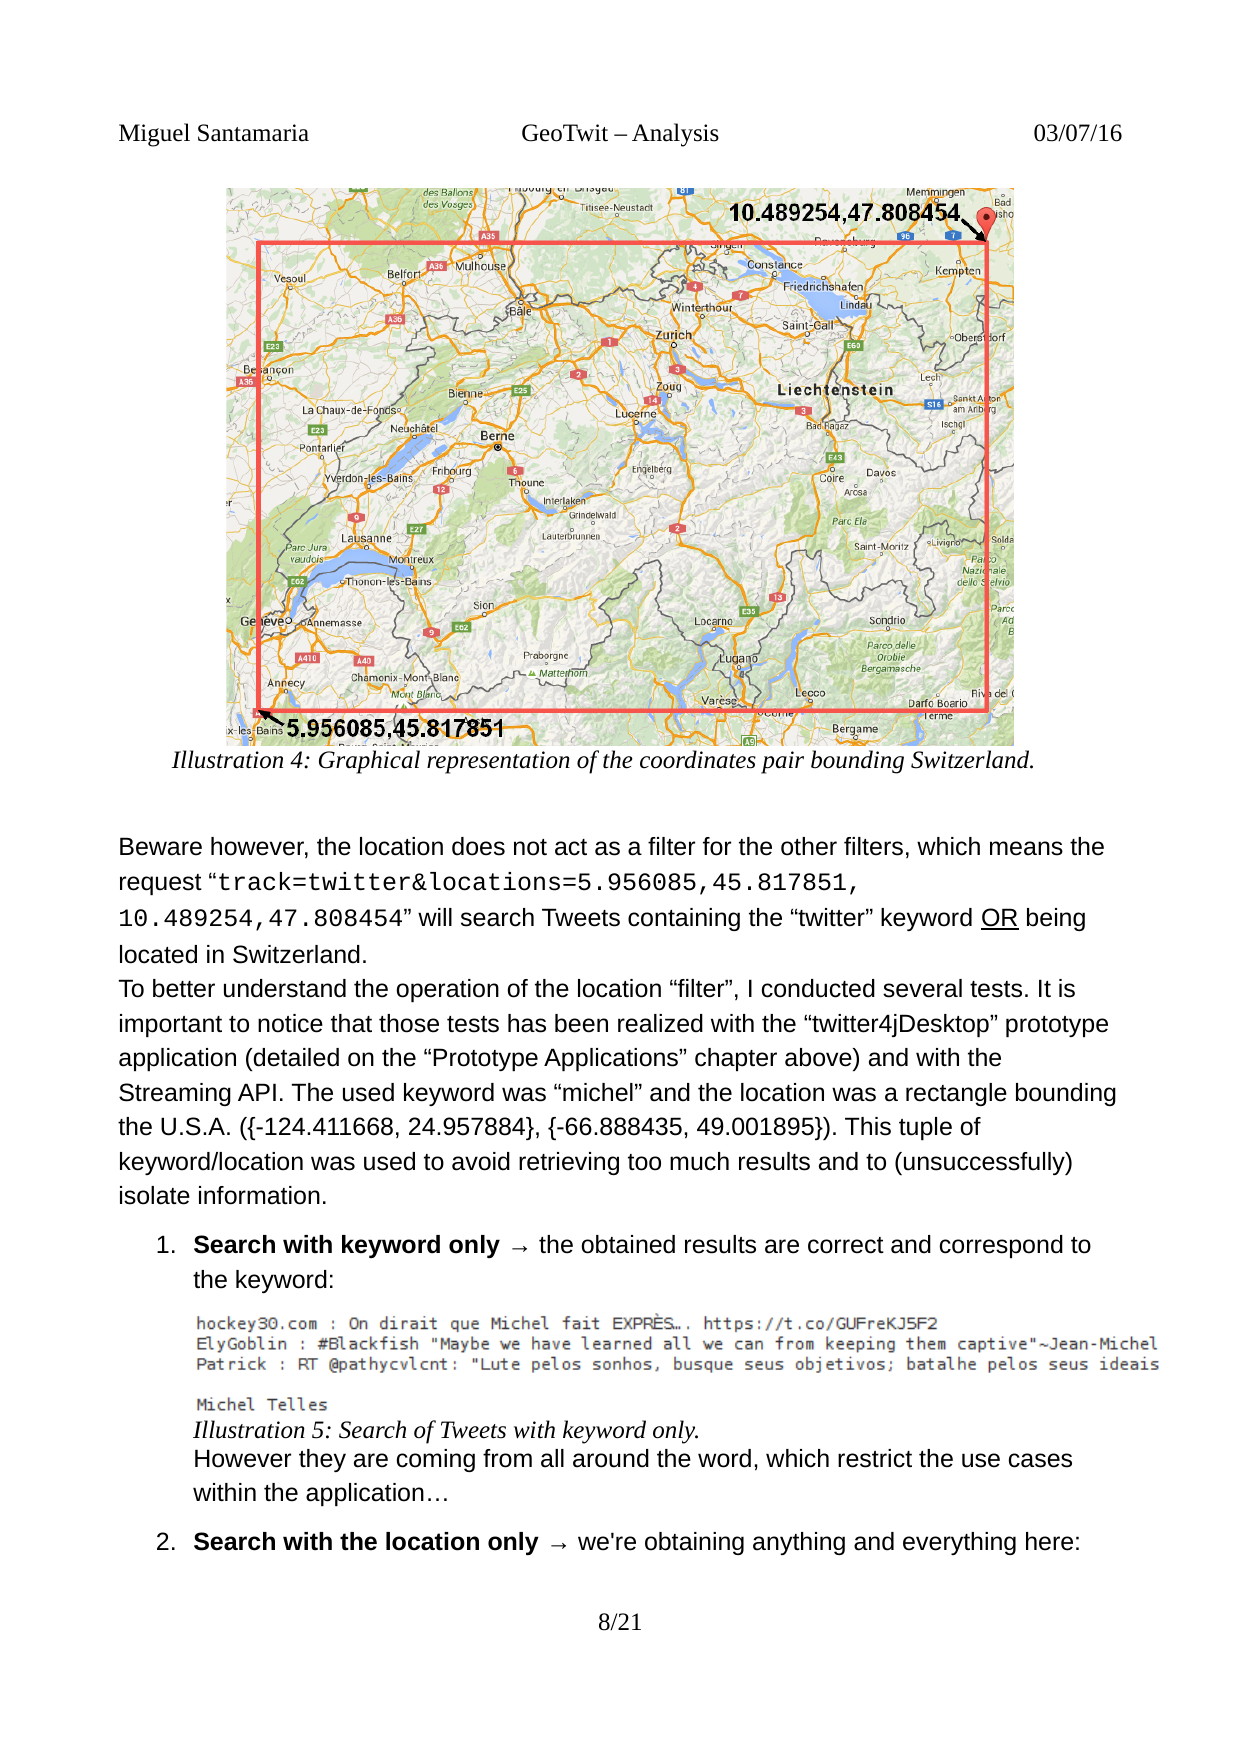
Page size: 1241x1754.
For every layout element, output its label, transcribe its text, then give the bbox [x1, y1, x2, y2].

text Beware however, the location does not act as a filter for the other filters, which means the request “track=twitter&locations=5.956085,45.817851, 10.489254,47.808454” will search Tweets containing the “twitter” keyword OR being located in Switzerland. To better understand the operation of the location “filter”, I conducted several tests. It is important to notice that those tests has been realized with the “twitter4jDesktop” prototype application (detailed on the “Prototype Applications” chapter above) and with the Streaming API. The used keyword was “michel” and the location was a rectangle bounding the U.S.A. ({-124.411668, 24.957884}, {-66.888435, 49.001895}). This tuple of keyword/location was used to avoid retrieving too much results and to (unsuccessfully) isolate information. [118, 832, 1122, 1210]
picture [226, 188, 1014, 746]
list Search with keyword only → the obtained results are correct and correspond to the keyword: However they are coming from all around the word, which restrict the use cases within the application… [156, 1230, 1159, 1507]
list Illustration 5: Search of Tweets with keyword only. [193, 1415, 1159, 1444]
list Search with the location only → we're obtaining anything and everything here: [156, 1527, 1122, 1556]
text Illustration 4: Graphical representation of the coordinates pair bounding Switzerland. [172, 189, 1069, 774]
picture [192, 1312, 1160, 1415]
